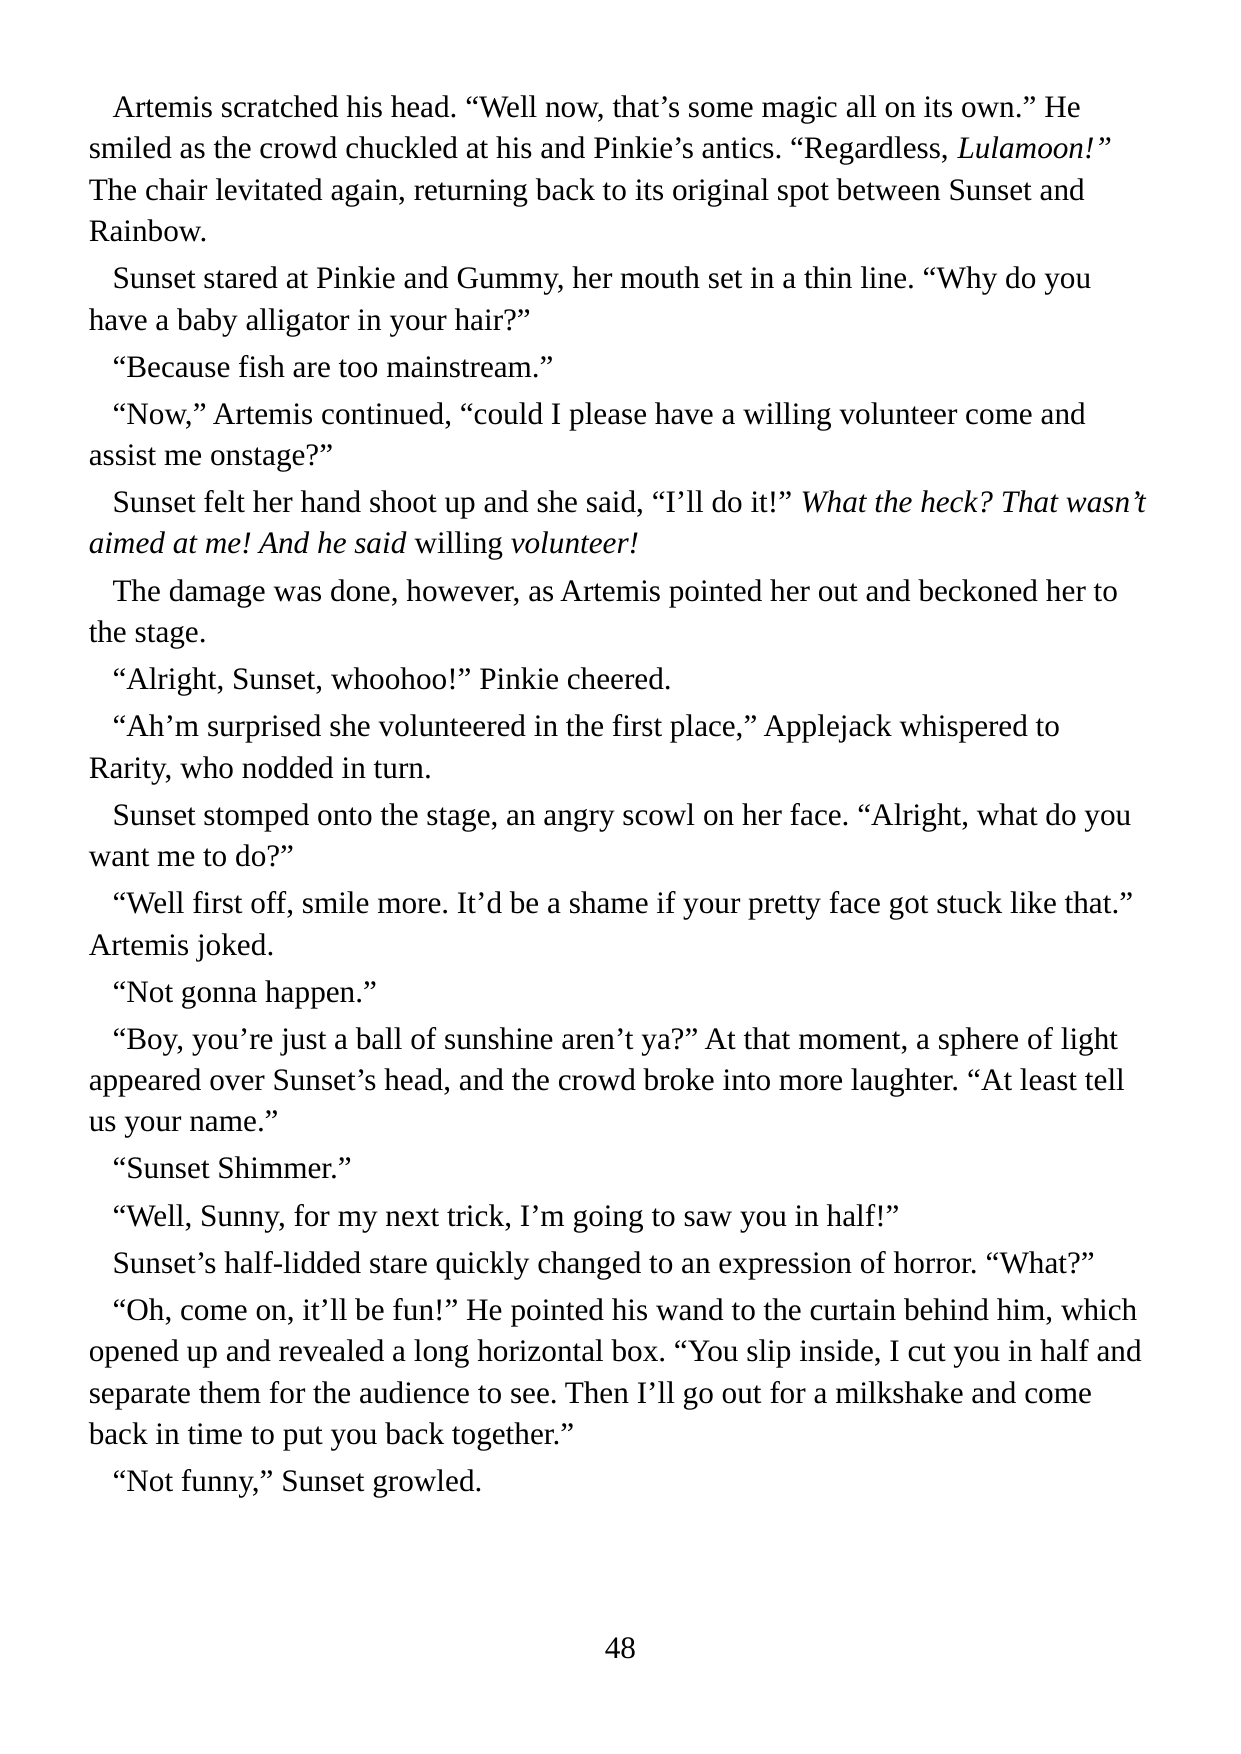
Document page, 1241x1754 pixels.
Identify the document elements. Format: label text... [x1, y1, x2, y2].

text Sunset felt her hand shoot up and she said, “I’ll do it!” What the heck? That wasn’t aimed at me! And he said willing volunteer! [88, 483, 1152, 561]
text “Not funny,” Sunset growled. [88, 1462, 1152, 1498]
text Sunset stared at Pinkie and Gummy, her mouth set in a thin line. “Why do you have a baby alligator in your hair?” [88, 259, 1152, 337]
text “Alright, Sunset, whoohoo!” Pinkie cheered. [88, 660, 1152, 696]
text “Not gonna happen.” [88, 973, 1152, 1009]
text “Well, Sunny, for my next trick, I’m going to saw you in half!” [88, 1197, 1152, 1233]
text “Sunset Shimmer.” [88, 1150, 1152, 1186]
text Artemis scratched his head. “Well now, that’s some magic all on its own.” He smiled as the crowd chuckled at his and Pinkie’s antics. “Regardless, Lulamoon!” The chair levitated again, returning back to its original spot between Sunset and Rainbow. [88, 88, 1152, 248]
text “Because fish are too mainstream.” [88, 348, 1152, 384]
text Sunset’s half-lidded stare quickly changed to an expression of horror. “What?” [88, 1244, 1152, 1280]
text The damage was done, however, as Artemis pointed her out and beckoned her to the stage. [88, 572, 1152, 649]
text “Boy, you’re just a ball of sunshine aren’t ya?” At that moment, a sphere of light appeared over Sunset’s head, and the crowd broke into more laughter. “At least tell us your name.” [88, 1020, 1152, 1138]
text “Now,” Artemis continued, “could I please have a willing volunteer come and assist me onstage?” [88, 395, 1152, 472]
text “Well first off, smile more. It’d be a shame if your pretty face got stuck like that.” Artemis joked. [88, 884, 1152, 962]
text “Oh, come on, it’ll be fun!” He pointed his wand to the curtain behind him, which opened up and revealed a long horizontal box. “You slip inside, I cut you in half and separate them for the audience to see. Then I’ll go out for a milkshake and come back in time to put you back together.” [88, 1291, 1152, 1451]
text “Ah’m surprised she volunteered in the first place,” Applejack whispered to Rarity, who nodded in turn. [88, 708, 1152, 785]
text Sunset stomped onto the stage, an angry scowl on her face. “Alright, what do you want me to do?” [88, 796, 1152, 873]
